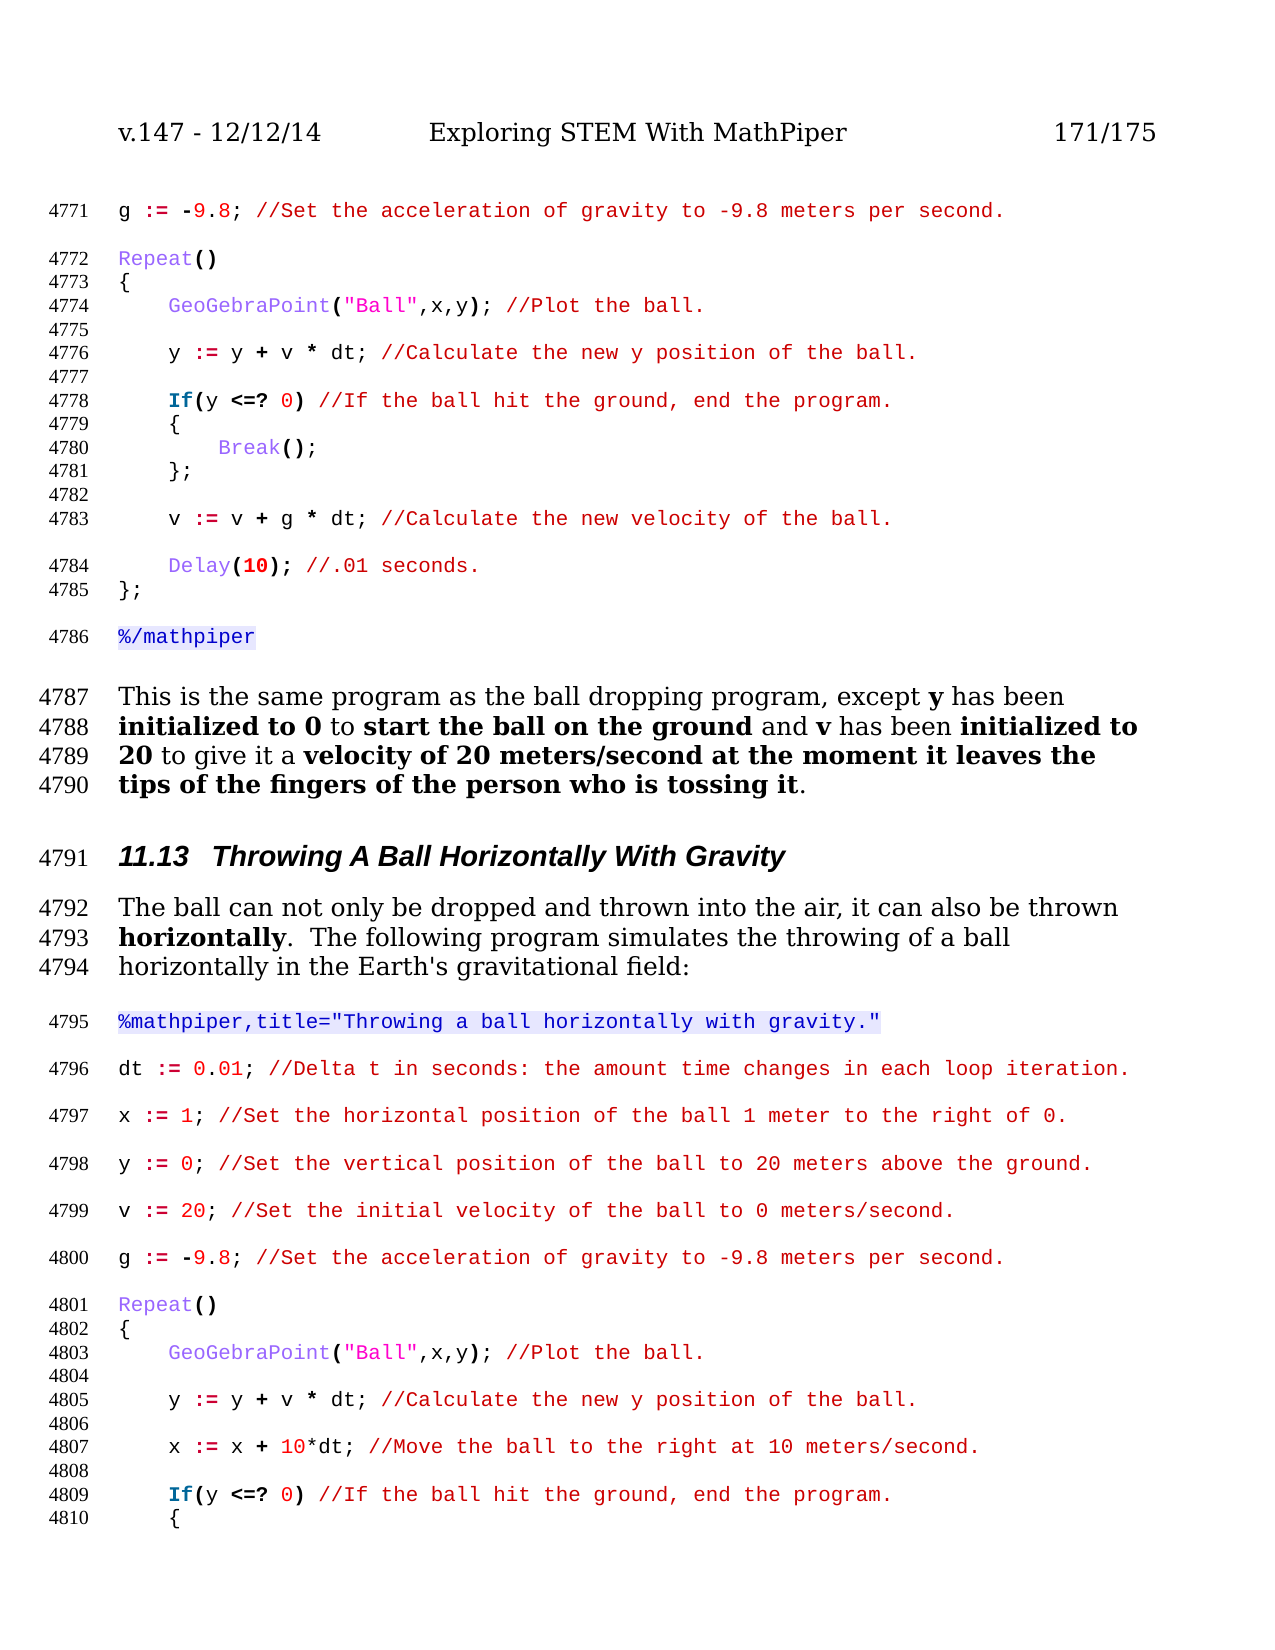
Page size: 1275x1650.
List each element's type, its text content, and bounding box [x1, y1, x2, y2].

text %/mathpiper [118, 626, 1157, 650]
text { [118, 1507, 1157, 1531]
text Break(); [118, 437, 1157, 461]
text }; [118, 579, 1157, 602]
text Repeat() [118, 1294, 1157, 1318]
text %mathpiper,title="Throwing a ball horizontally with gravity." [118, 1011, 1157, 1034]
text v := 20; //Set the initial velocity of the ball to 0 meters/second. [118, 1200, 1157, 1223]
text }; [118, 461, 1157, 484]
text Delay(10); //.01 seconds. [118, 555, 1157, 579]
text The ball can not only be dropped and thrown into the air, it can also be thrown horizontally. The following program simulates the throwing of a ball horizontally in the Earth's gravitational field: [118, 893, 1157, 981]
text y := y + v * dt; //Calculate the new y position of the ball. [118, 1389, 1157, 1413]
text dt := 0.01; //Delta t in seconds: the amount time changes in each loop iteration. [118, 1058, 1157, 1082]
text GeoGebraPoint("Ball",x,y); //Plot the ball. [118, 1342, 1157, 1365]
text { [118, 1318, 1157, 1342]
text v := v + g * dt; //Calculate the new velocity of the ball. [118, 508, 1157, 531]
text This is the same program as the ball dropping program, except y has been initialized to 0 to start the ball on the ground and v has been initialized to 20 to give it a velocity of 20 meters/second at the moment it leaves the tips of the fingers of the person who is tossing it. [118, 682, 1157, 800]
text If(y <=? 0) //If the ball hit the ground, end the program. [118, 389, 1157, 413]
text y := y + v * dt; //Calculate the new y position of the ball. [118, 342, 1157, 366]
text { [118, 413, 1157, 437]
text x := 1; //Set the horizontal position of the ball 1 meter to the right of 0. [118, 1105, 1157, 1129]
text GeoGebraPoint("Ball",x,y); //Plot the ball. [118, 295, 1157, 319]
text g := -9.8; //Set the acceleration of gravity to -9.8 meters per second. [118, 1247, 1157, 1271]
text Repeat() [118, 248, 1157, 271]
text g := -9.8; //Set the acceleration of gravity to -9.8 meters per second. [118, 200, 1157, 224]
text If(y <=? 0) //If the ball hit the ground, end the program. [118, 1484, 1157, 1507]
text y := 0; //Set the vertical position of the ball to 20 meters above the ground. [118, 1153, 1157, 1176]
text { [118, 271, 1157, 295]
text x := x + 10*dt; //Move the ball to the right at 10 meters/second. [118, 1436, 1157, 1460]
subtitle Throwing A Ball Horizontally With Gravity [118, 839, 1157, 872]
